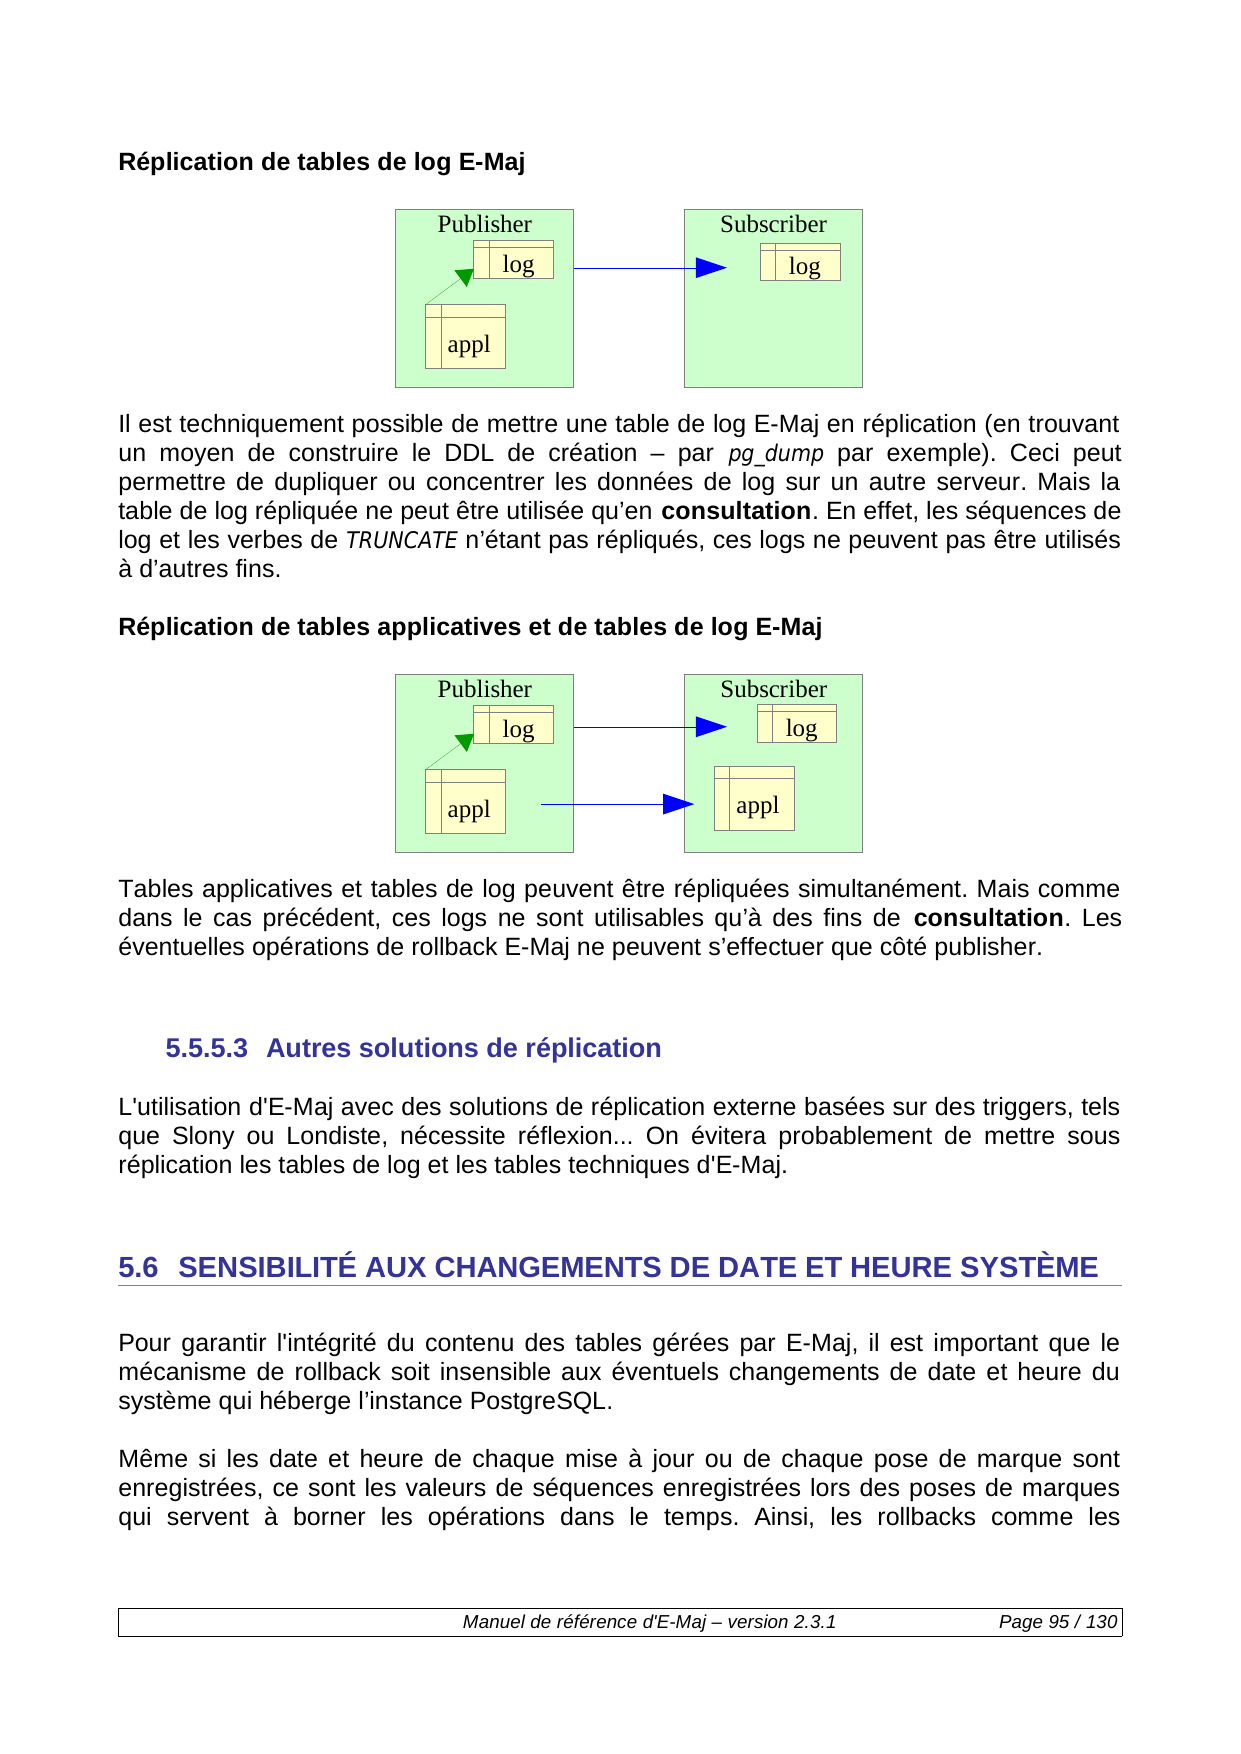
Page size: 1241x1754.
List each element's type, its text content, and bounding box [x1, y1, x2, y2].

text Réplication de tables applicatives et de tables de log E-Maj [118, 612, 1122, 641]
text Réplication de tables de log E-Maj [118, 147, 1122, 176]
text Même si les date et heure de chaque mise à jour ou de chaque pose de marque sont enregistrées, ce sont les valeurs de séquences enregistrées lors des poses de marques qui servent à borner les opérations dans le temps. Ainsi, les rollbacks comme les [118, 1444, 1122, 1531]
text Il est techniquement possible de mettre une table de log E-Maj en réplication (en trouvant un moyen de construire le DDL de création – par pg_dump par exemple). Ceci peut permettre de dupliquer ou concentrer les données de log sur un autre serveur. Mais la table de log répliquée ne peut être utilisée qu’en consultation. En effet, les séquences de log et les verbes de TRUNCATE n’étant pas répliqués, ces logs ne peuvent pas être utilisés à d’autres fins. [118, 409, 1122, 583]
text L'utilisation d'E-Maj avec des solutions de réplication externe basées sur des triggers, tels que Slony ou Londiste, nécessite réflexion... On évitera probablement de mettre sous réplication les tables de log et les tables techniques d'E-Maj. [118, 1092, 1122, 1179]
subtitle Autres solutions de réplication [165, 1032, 1122, 1063]
text Tables applicatives et tables de log peuvent être répliquées simultanément. Mais comme dans le cas précédent, ces logs ne sont utilisables qu’à des fins de consultation. Les éventuelles opérations de rollback E-Maj ne peuvent s’effectuer que côté publisher. [118, 874, 1122, 961]
subtitle Sensibilité aux changements de date et heure système [118, 1249, 1122, 1285]
text Pour garantir l'intégrité du contenu des tables gérées par E-Maj, il est important que le mécanisme de rollback soit insensible aux éventuels changements de date et heure du système qui héberge l’instance PostgreSQL. [118, 1328, 1122, 1415]
